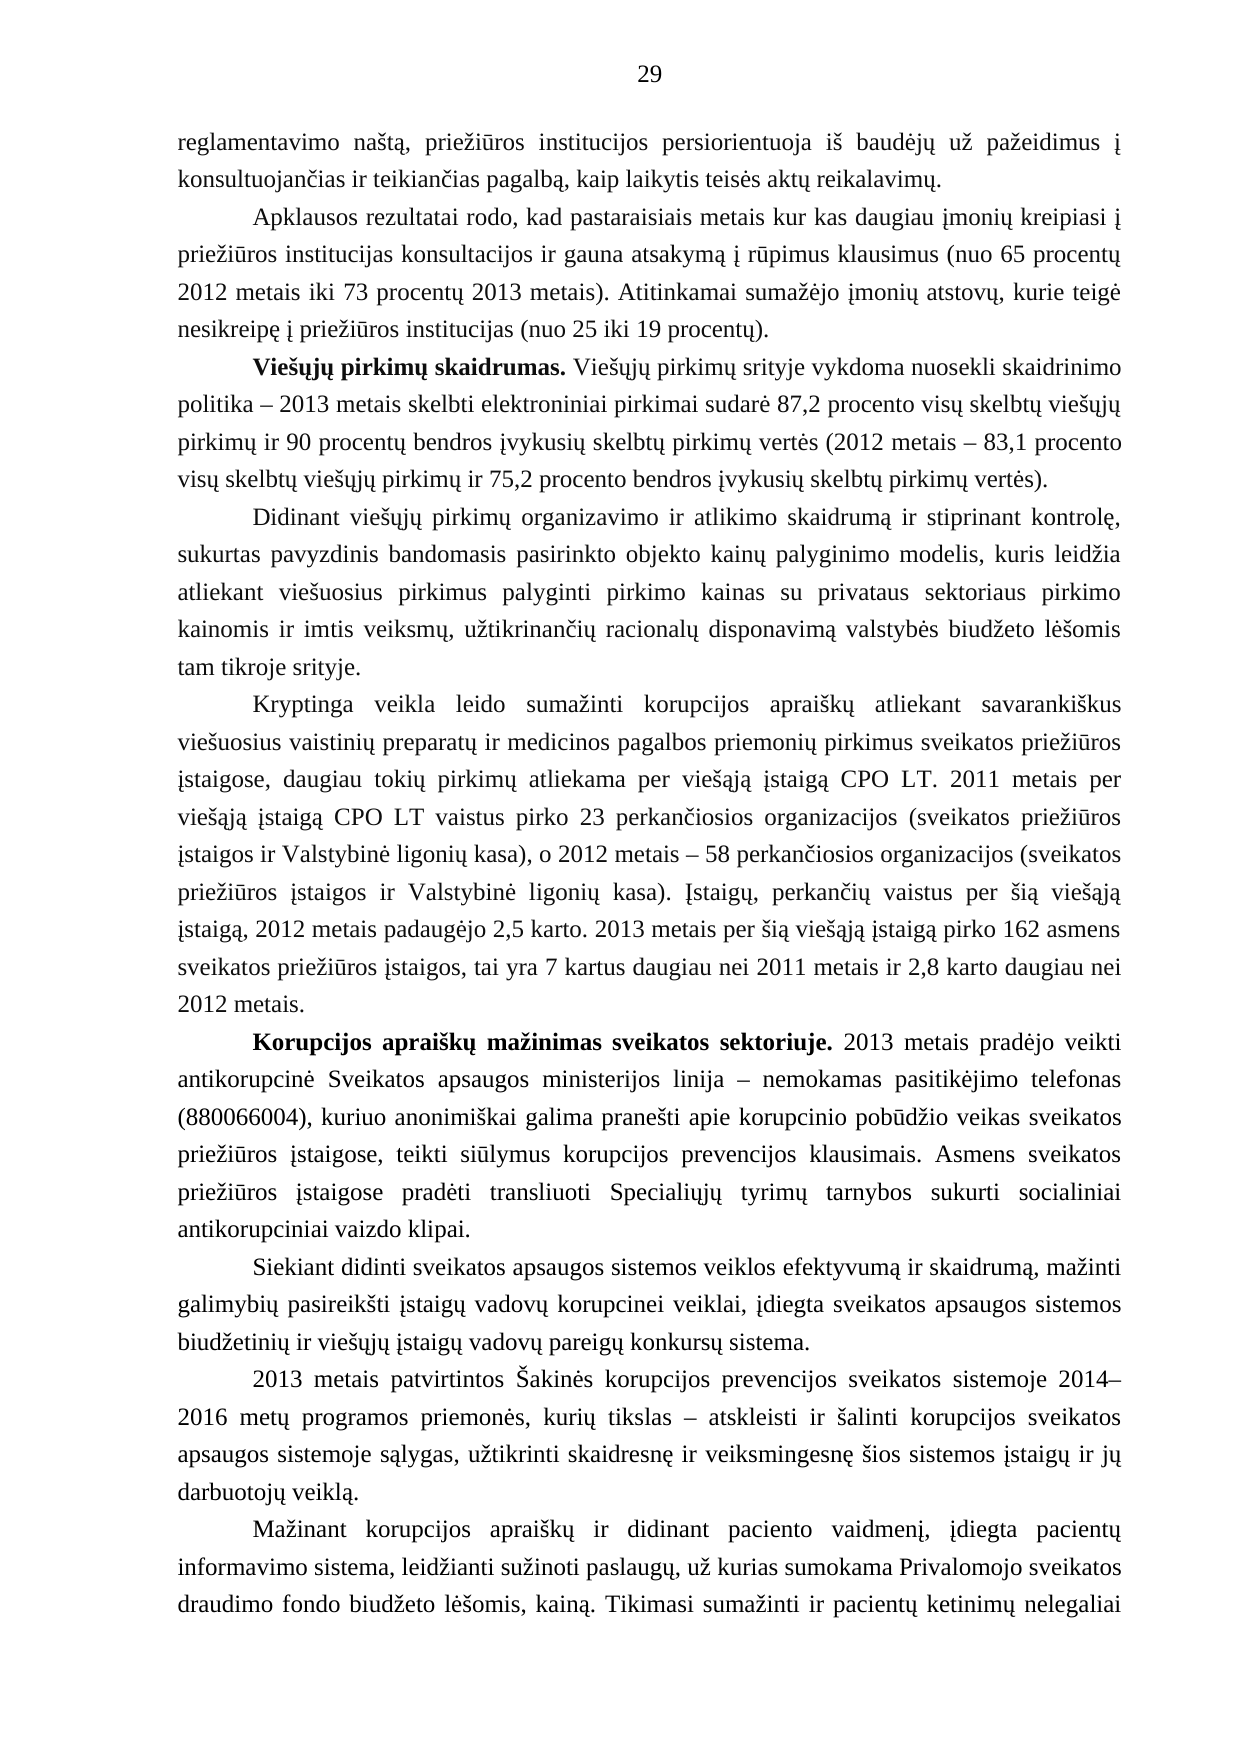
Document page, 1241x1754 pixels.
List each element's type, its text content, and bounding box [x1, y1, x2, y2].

text Mažinant korupcijos apraiškų ir didinant paciento vaidmenį, įdiegta pacientų informavimo sistema, leidžianti sužinoti paslaugų, už kurias sumokama Privalomojo sveikatos draudimo fondo biudžeto lėšomis, kainą. Tikimasi sumažinti ir pacientų ketinimų nelegaliai [177, 1506, 1122, 1618]
text Viešųjų pirkimų skaidrumas. Viešųjų pirkimų srityje vykdoma nuosekli skaidrinimo politika – 2013 metais skelbti elektroniniai pirkimai sudarė 87,2 procento visų skelbtų viešųjų pirkimų ir 90 procentų bendros įvykusių skelbtų pirkimų vertės (2012 metais – 83,1 procento visų skelbtų viešųjų pirkimų ir 75,2 procento bendros įvykusių skelbtų pirkimų vertės). [177, 343, 1122, 493]
text 2013 metais patvirtintos Šakinės korupcijos prevencijos sveikatos sistemoje 2014–2016 metų programos priemonės, kurių tikslas – atskleisti ir šalinti korupcijos sveikatos apsaugos sistemoje sąlygas, užtikrinti skaidresnę ir veiksmingesnę šios sistemos įstaigų ir jų darbuotojų veiklą. [177, 1356, 1122, 1506]
text reglamentavimo naštą, priežiūros institucijos persiorientuoja iš baudėjų už pažeidimus į konsultuojančias ir teikiančias pagalbą, kaip laikytis teisės aktų reikalavimų. [177, 118, 1122, 193]
text Kryptinga veikla leido sumažinti korupcijos apraiškų atliekant savarankiškus viešuosius vaistinių preparatų ir medicinos pagalbos priemonių pirkimus sveikatos priežiūros įstaigose, daugiau tokių pirkimų atliekama per viešąją įstaigą CPO LT. 2011 metais per viešąją įstaigą CPO LT vaistus pirko 23 perkančiosios organizacijos (sveikatos priežiūros įstaigos ir Valstybinė ligonių kasa), o 2012 metais – 58 perkančiosios organizacijos (sveikatos priežiūros įstaigos ir Valstybinė ligonių kasa). Įstaigų, perkančių vaistus per šią viešąją įstaigą, 2012 metais padaugėjo 2,5 karto. 2013 metais per šią viešąją įstaigą pirko 162 asmens sveikatos priežiūros įstaigos, tai yra 7 kartus daugiau nei 2011 metais ir 2,8 karto daugiau nei 2012 metais. [177, 681, 1122, 1018]
text Apklausos rezultatai rodo, kad pastaraisiais metais kur kas daugiau įmonių kreipiasi į priežiūros institucijas konsultacijos ir gauna atsakymą į rūpimus klausimus (nuo 65 procentų 2012 metais iki 73 procentų 2013 metais). Atitinkamai sumažėjo įmonių atstovų, kurie teigė nesikreipę į priežiūros institucijas (nuo 25 iki 19 procentų). [177, 193, 1122, 343]
text Didinant viešųjų pirkimų organizavimo ir atlikimo skaidrumą ir stiprinant kontrolę, sukurtas pavyzdinis bandomasis pasirinkto objekto kainų palyginimo modelis, kuris leidžia atliekant viešuosius pirkimus palyginti pirkimo kainas su privataus sektoriaus pirkimo kainomis ir imtis veiksmų, užtikrinančių racionalų disponavimą valstybės biudžeto lėšomis tam tikroje srityje. [177, 493, 1122, 681]
text Siekiant didinti sveikatos apsaugos sistemos veiklos efektyvumą ir skaidrumą, mažinti galimybių pasireikšti įstaigų vadovų korupcinei veiklai, įdiegta sveikatos apsaugos sistemos biudžetinių ir viešųjų įstaigų vadovų pareigų konkursų sistema. [177, 1243, 1122, 1356]
text Korupcijos apraiškų mažinimas sveikatos sektoriuje. 2013 metais pradėjo veikti antikorupcinė Sveikatos apsaugos ministerijos linija – nemokamas pasitikėjimo telefonas (880066004), kuriuo anonimiškai galima pranešti apie korupcinio pobūdžio veikas sveikatos priežiūros įstaigose, teikti siūlymus korupcijos prevencijos klausimais. Asmens sveikatos priežiūros įstaigose pradėti transliuoti Specialiųjų tyrimų tarnybos sukurti socialiniai antikorupciniai vaizdo klipai. [177, 1018, 1122, 1243]
